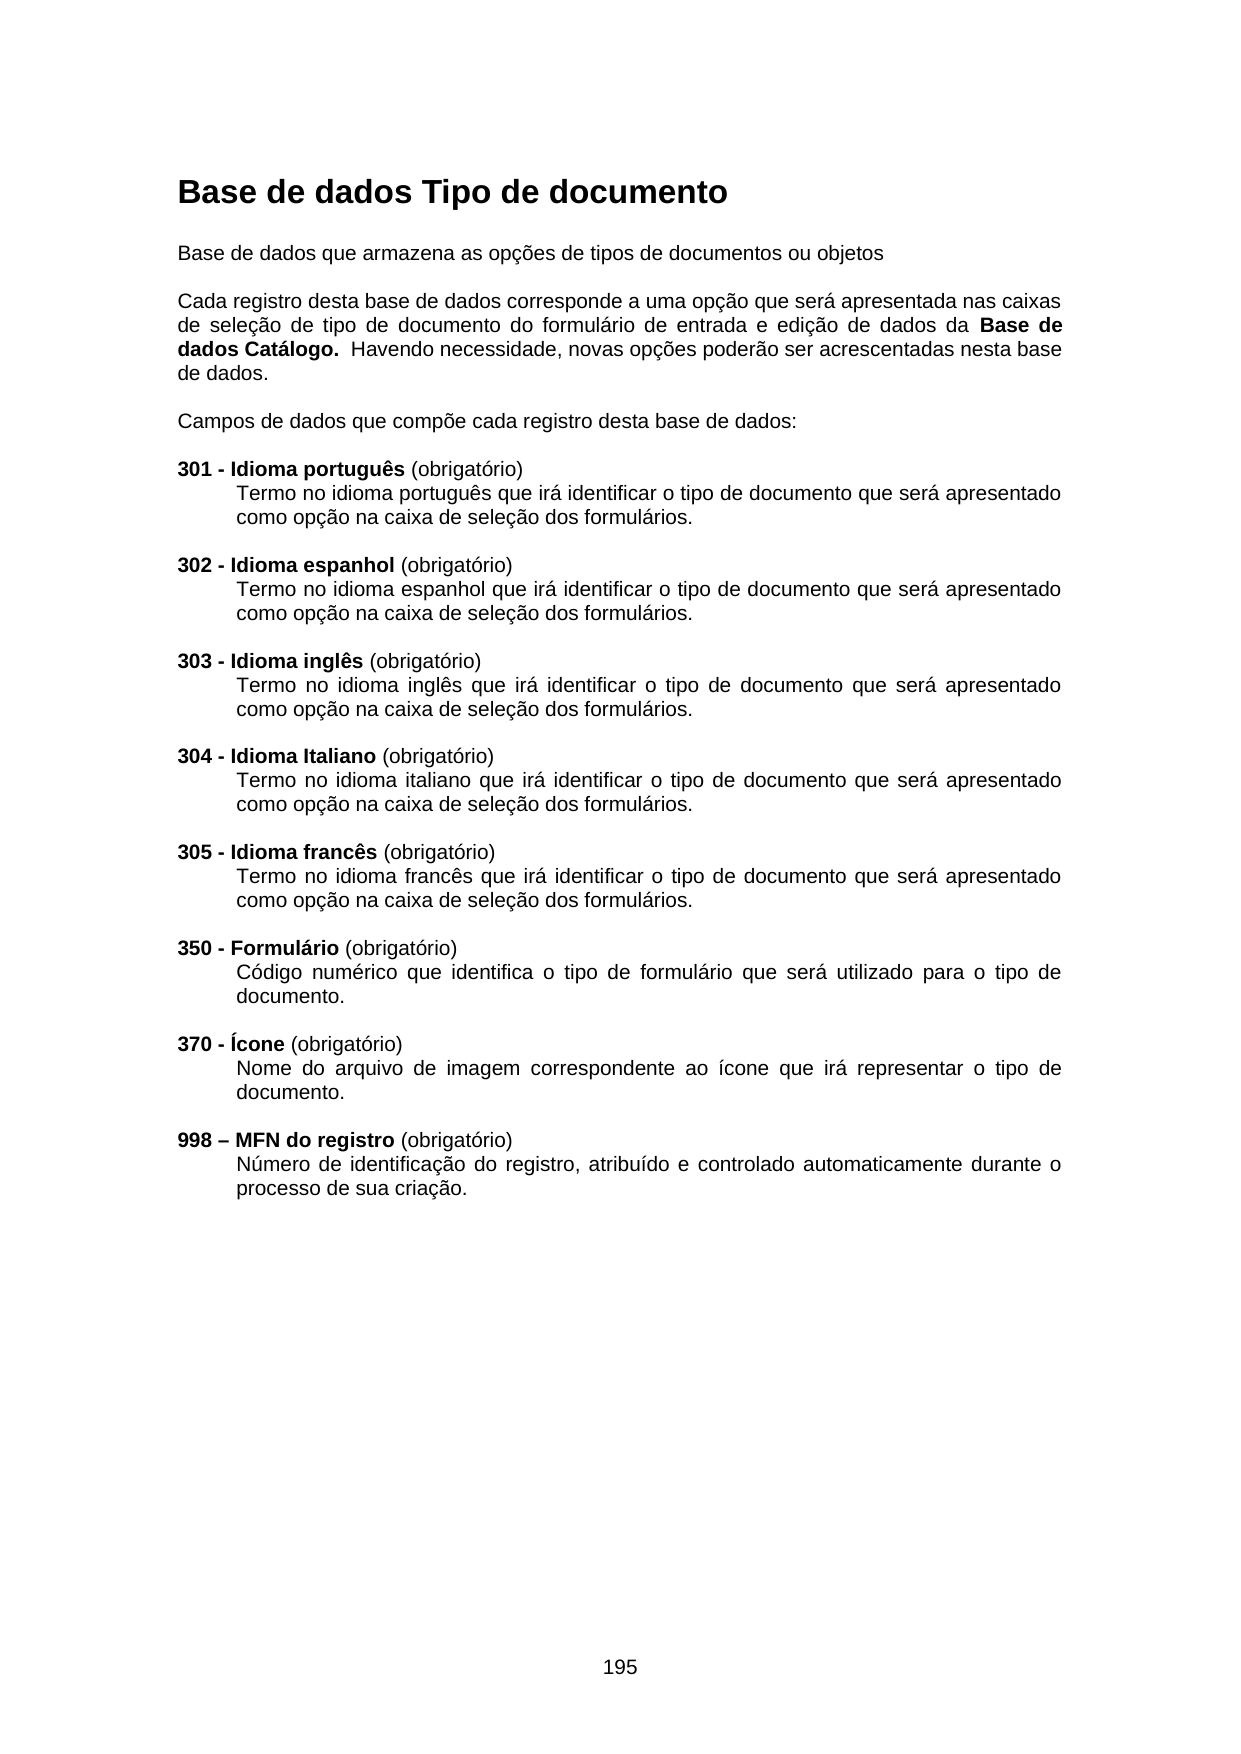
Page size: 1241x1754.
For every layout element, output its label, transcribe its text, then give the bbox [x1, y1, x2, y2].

text Termo no idioma inglês que irá identificar o tipo de documento que será apresentado como opção na caixa de seleção dos formulários. [236, 672, 1063, 720]
text Código numérico que identifica o tipo de formulário que será utilizado para o tipo de documento. [236, 960, 1063, 1008]
text 301 - Idioma português (obrigatório) [177, 457, 1063, 481]
text 302 - Idioma espanhol (obrigatório) [177, 553, 1063, 577]
text Base de dados que armazena as opções de tipos de documentos ou objetos [177, 241, 1063, 265]
text 304 - Idioma Italiano (obrigatório) [177, 744, 1063, 768]
text 305 - Idioma francês (obrigatório) [177, 840, 1063, 864]
text 998 – MFN do registro (obrigatório) [177, 1128, 1063, 1152]
text Nome do arquivo de imagem correspondente ao ícone que irá representar o tipo de documento. [236, 1056, 1063, 1104]
text 303 - Idioma inglês (obrigatório) [177, 648, 1063, 672]
text Termo no idioma francês que irá identificar o tipo de documento que será apresentado como opção na caixa de seleção dos formulários. [236, 864, 1063, 912]
text Termo no idioma português que irá identificar o tipo de documento que será apresentado como opção na caixa de seleção dos formulários. [236, 481, 1063, 529]
subtitle Base de dados Tipo de documento [177, 173, 1063, 211]
text 370 - Ícone (obrigatório) [177, 1032, 1063, 1056]
text Termo no idioma italiano que irá identificar o tipo de documento que será apresentado como opção na caixa de seleção dos formulários. [236, 768, 1063, 816]
text Cada registro desta base de dados corresponde a uma opção que será apresentada nas caixas de seleção de tipo de documento do formulário de entrada e edição de dados da Base de dados Catálogo. Havendo necessidade, novas opções poderão ser acrescentadas nesta base de dados. [177, 289, 1063, 385]
text 350 - Formulário (obrigatório) [177, 936, 1063, 960]
text Número de identificação do registro, atribuído e controlado automaticamente durante o processo de sua criação. [236, 1152, 1063, 1199]
text Campos de dados que compõe cada registro desta base de dados: [177, 409, 1063, 433]
text Termo no idioma espanhol que irá identificar o tipo de documento que será apresentado como opção na caixa de seleção dos formulários. [236, 577, 1063, 624]
